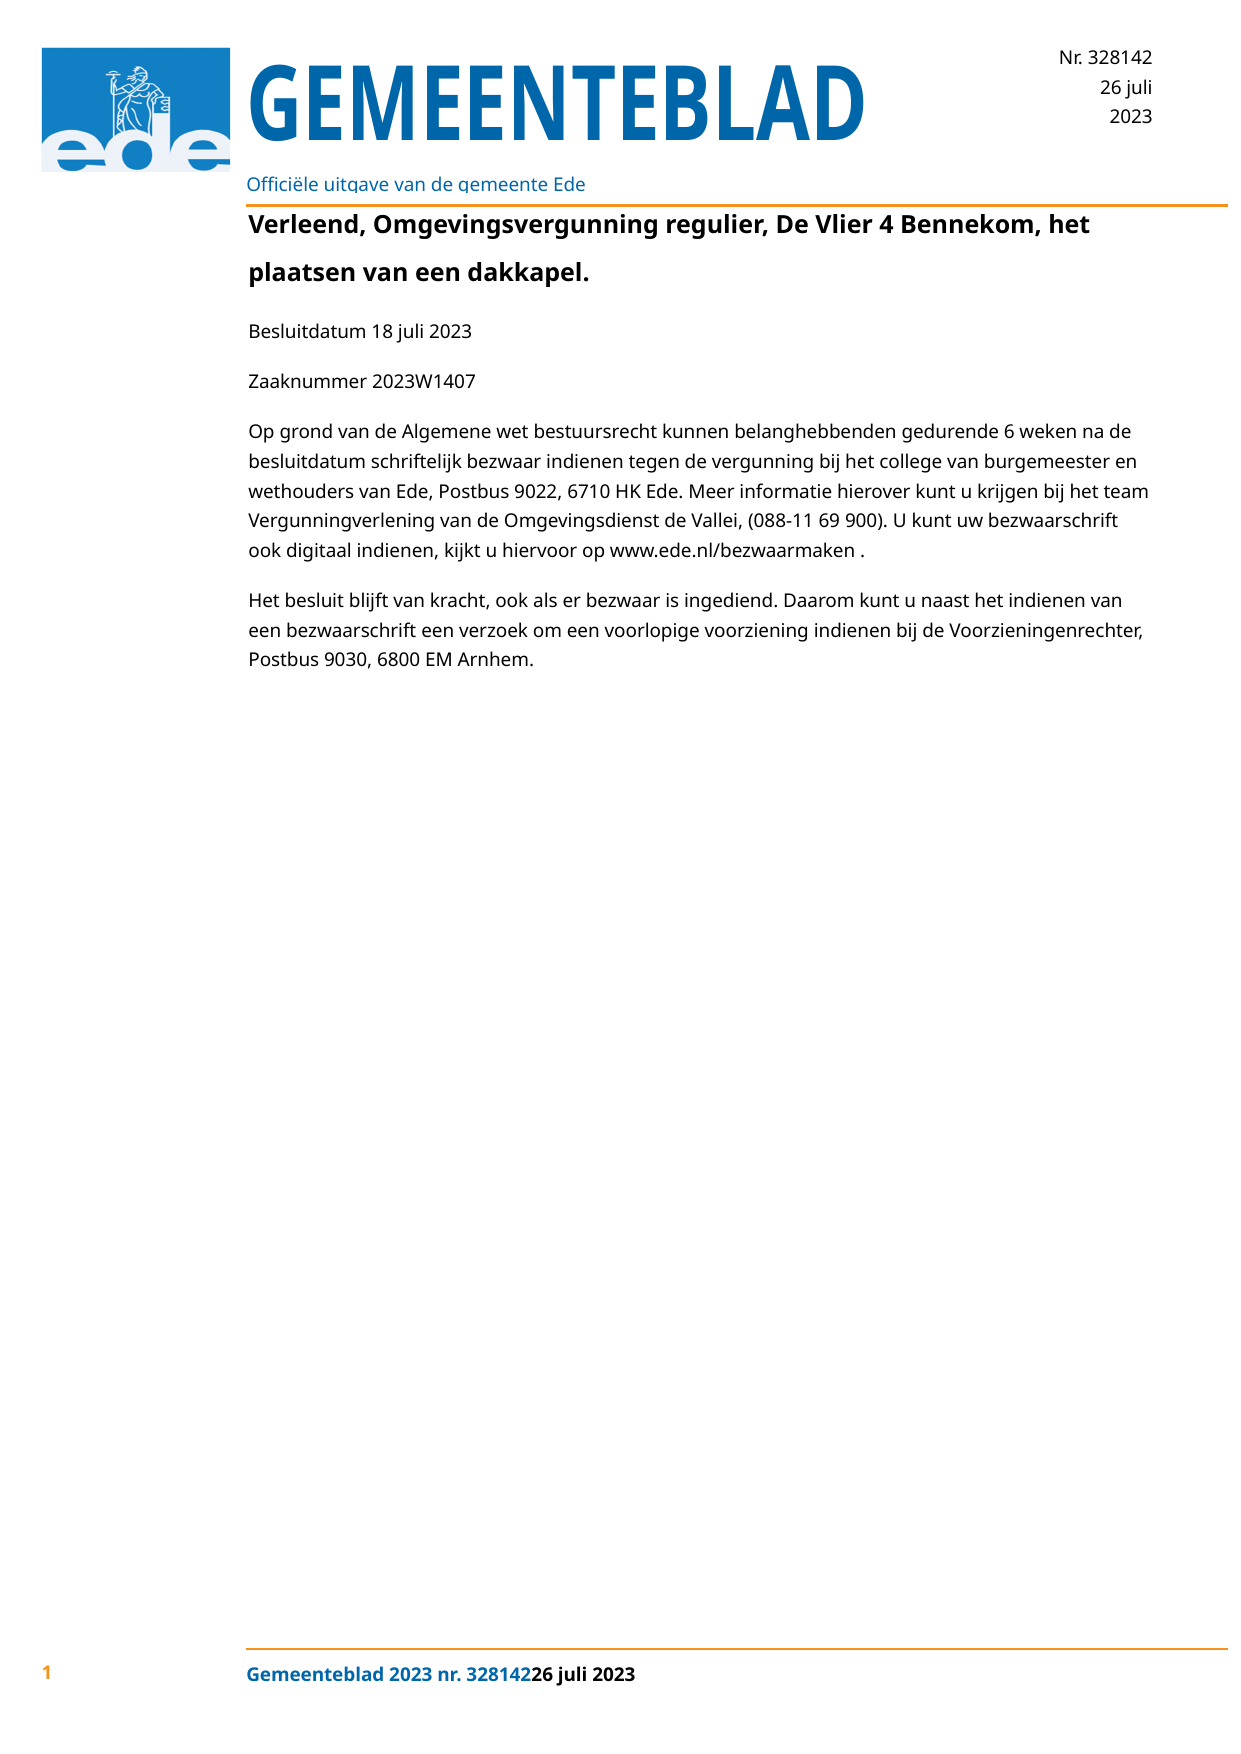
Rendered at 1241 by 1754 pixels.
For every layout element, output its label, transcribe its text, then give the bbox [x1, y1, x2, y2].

text Zaaknummer 2023W1407 [248, 368, 1152, 394]
text Verleend, Omgevingsvergunning regulier, De Vlier 4 Bennekom, het plaatsen van een dakkapel. [248, 207, 1152, 288]
text Op grond van de Algemene wet bestuursrecht kunnen belanghebbenden gedurende 6 weken na de besluitdatum schriftelijk bezwaar indienen tegen de vergunning bij het college van burgemeester en wethouders van Ede, Postbus 9022, 6710 HK Ede. Meer informatie hierover kunt u krijgen bij het team Vergunningverlening van de Omgevingsdienst de Vallei, (088-11 69 900). U kunt uw bezwaarschrift ook digitaal indienen, kijkt u hiervoor op www.ede.nl/bezwaarmaken . [248, 419, 1152, 563]
picture [41, 47, 231, 172]
text Besluitdatum 18 juli 2023 [248, 318, 1152, 344]
text Het besluit blijft van kracht, ook als er bezwaar is ingediend. Daarom kunt u naast het indienen van een bezwaarschrift een verzoek om een voorlopige voorziening indienen bij de Voorzieningenrechter, Postbus 9030, 6800 EM Arnhem. [248, 587, 1152, 672]
